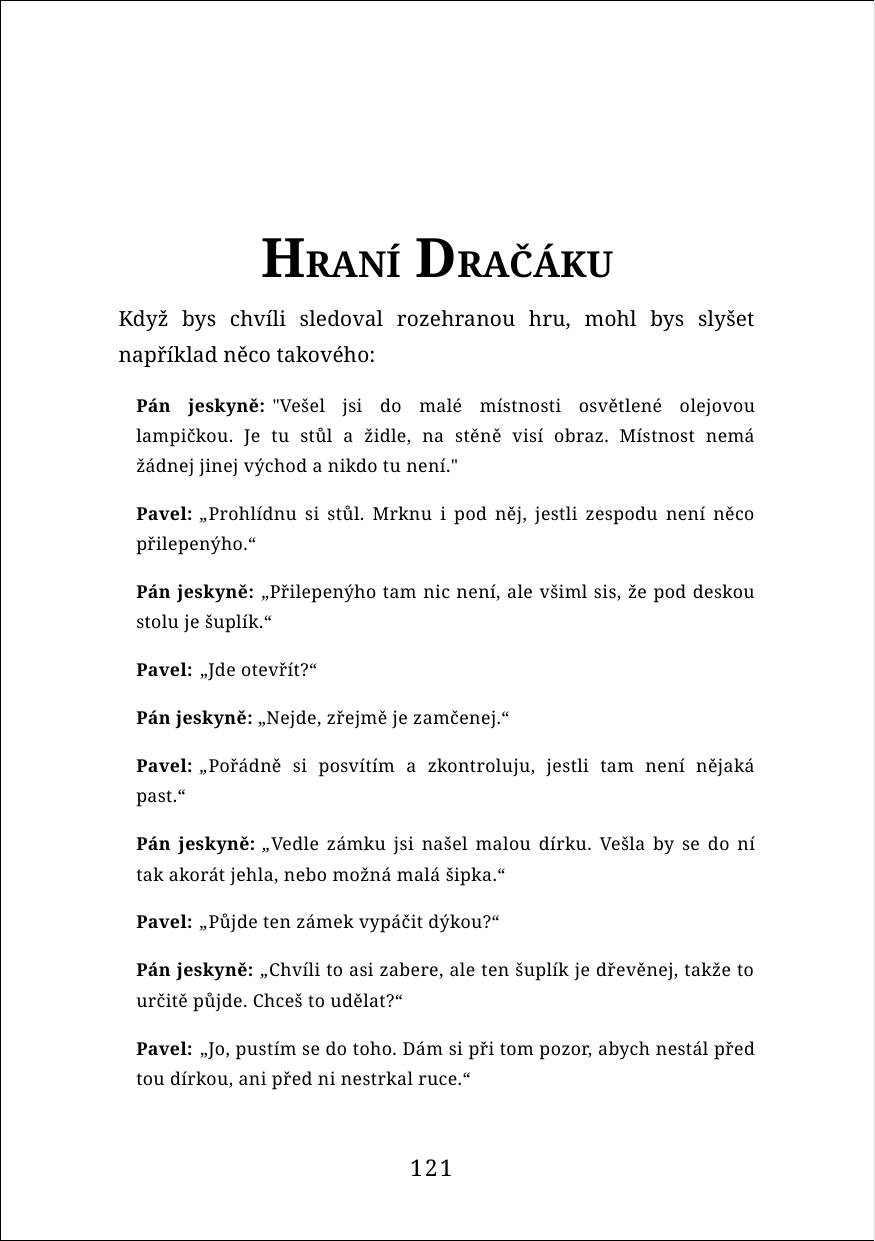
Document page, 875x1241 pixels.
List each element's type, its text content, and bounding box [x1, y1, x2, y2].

text Pán jeskyně: „Vedle zámku jsi našel malou dírku. Vešla by se do ní tak akorát jehla, nebo možná malá šipka.“ [136, 832, 756, 886]
text Když bys chvíli sledoval rozehranou hru, mohl bys slyšet například něco takového: [118, 304, 756, 368]
text Pán jeskyně: „Chvíli to asi zabere, ale ten šuplík je dřevěnej, takže to určitě půjde. Chceš to udělat?“ [136, 958, 756, 1012]
text Pavel: „Půjde ten zámek vypáčit dýkou?“ [136, 910, 756, 934]
text Pán jeskyně: "Vešel jsi do malé místnosti osvětlené olejovou lampičkou. Je tu stůl a židle, na stěně visí obraz. Místnost nemá žádnej jinej východ a nikdo tu není." [136, 393, 756, 478]
text Pán jeskyně: „Přilepenýho tam nic není, ale všiml sis, že pod deskou stolu je šuplík.“ [136, 580, 756, 634]
text Pavel: „Pořádně si posvítím a zkontroluju, jestli tam není nějaká past.“ [136, 754, 756, 808]
text Pavel: „Jde otevřít?“ [136, 658, 756, 682]
subtitle Hraní Dračáku [118, 219, 756, 293]
text Pán jeskyně: „Nejde, zřejmě je zamčenej.“ [136, 706, 756, 730]
text Pavel: „Prohlídnu si stůl. Mrknu i pod něj, jestli zespodu není něco přilepenýho.“ [136, 502, 756, 556]
text Pavel: „Jo, pustím se do toho. Dám si při tom pozor, abych nestál před tou dírkou, ani před ni nestrkal ruce.“ [136, 1036, 756, 1090]
